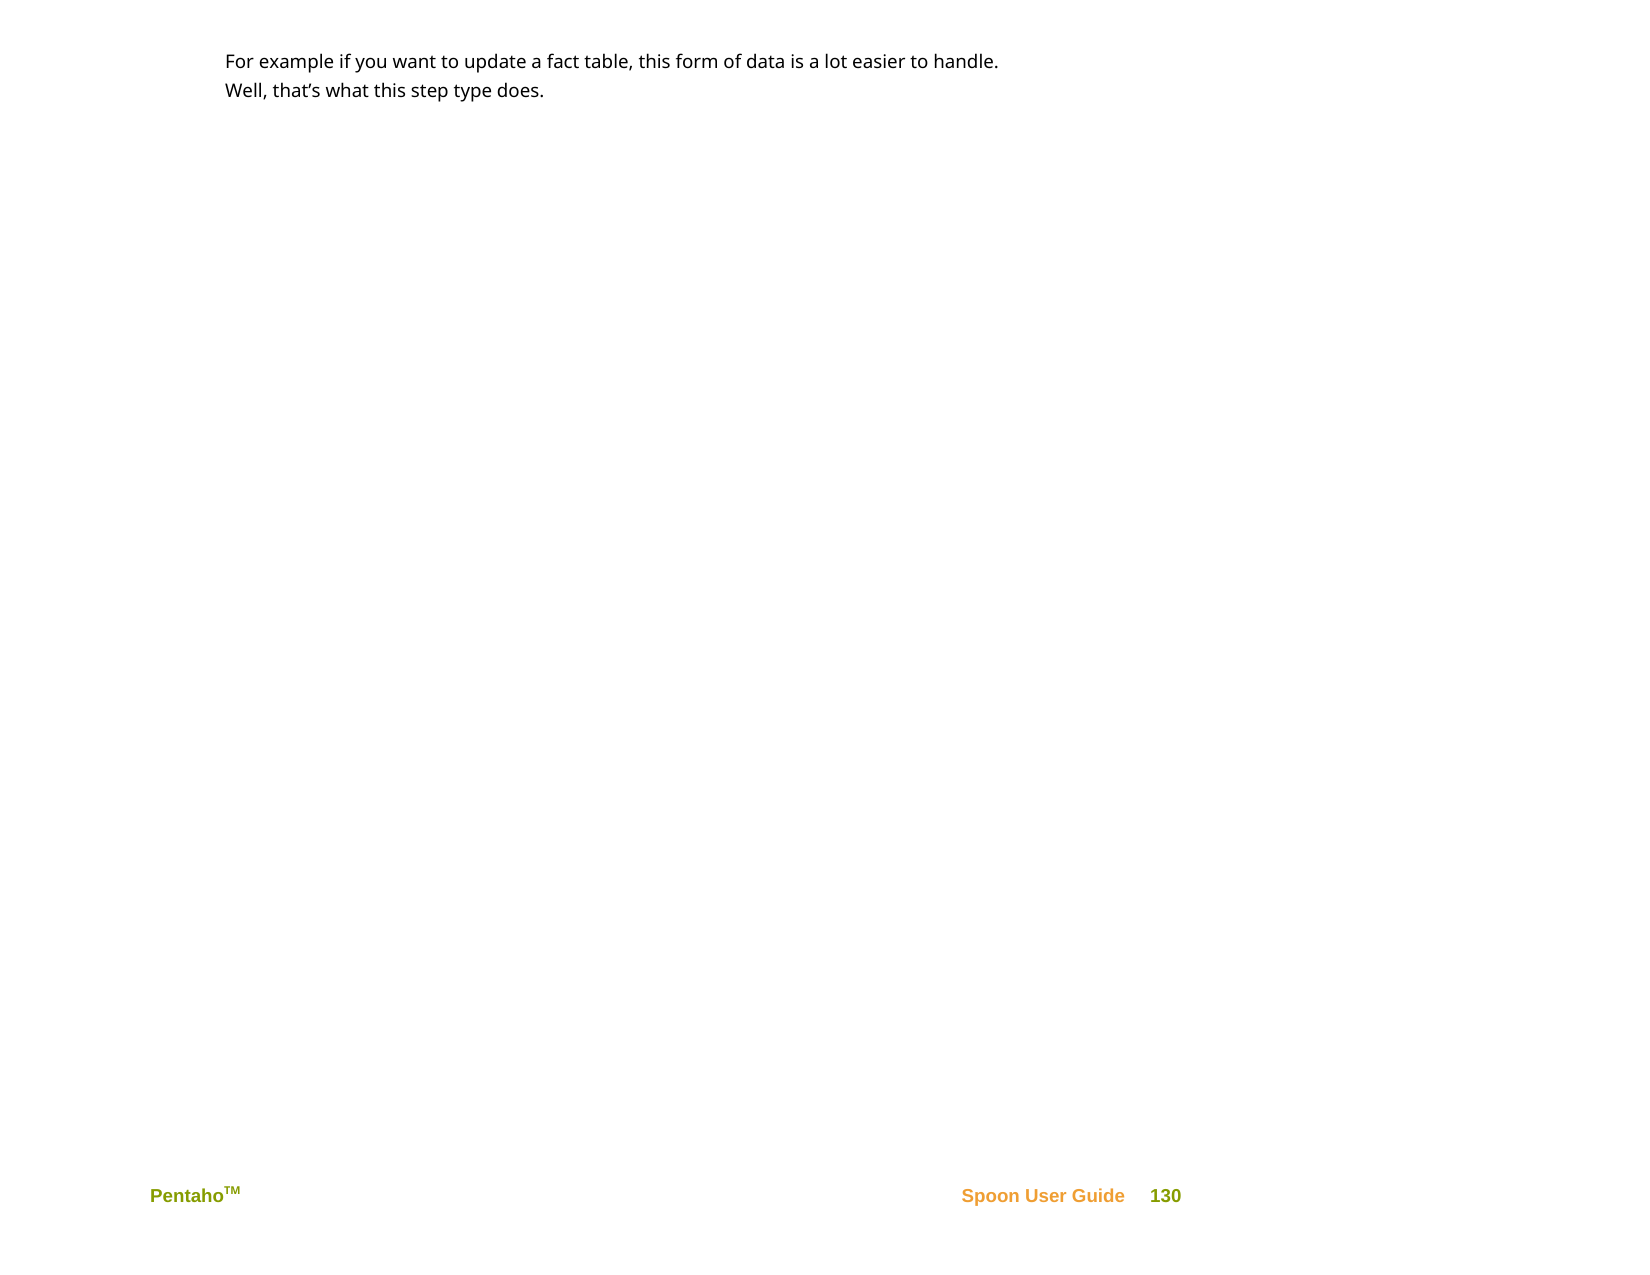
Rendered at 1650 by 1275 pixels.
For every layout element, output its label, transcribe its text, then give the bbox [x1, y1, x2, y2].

text For example if you want to update a fact table, this form of data is a lot easier to handle. [225, 45, 1500, 74]
text Well, that’s what this step type does. [225, 74, 1500, 103]
